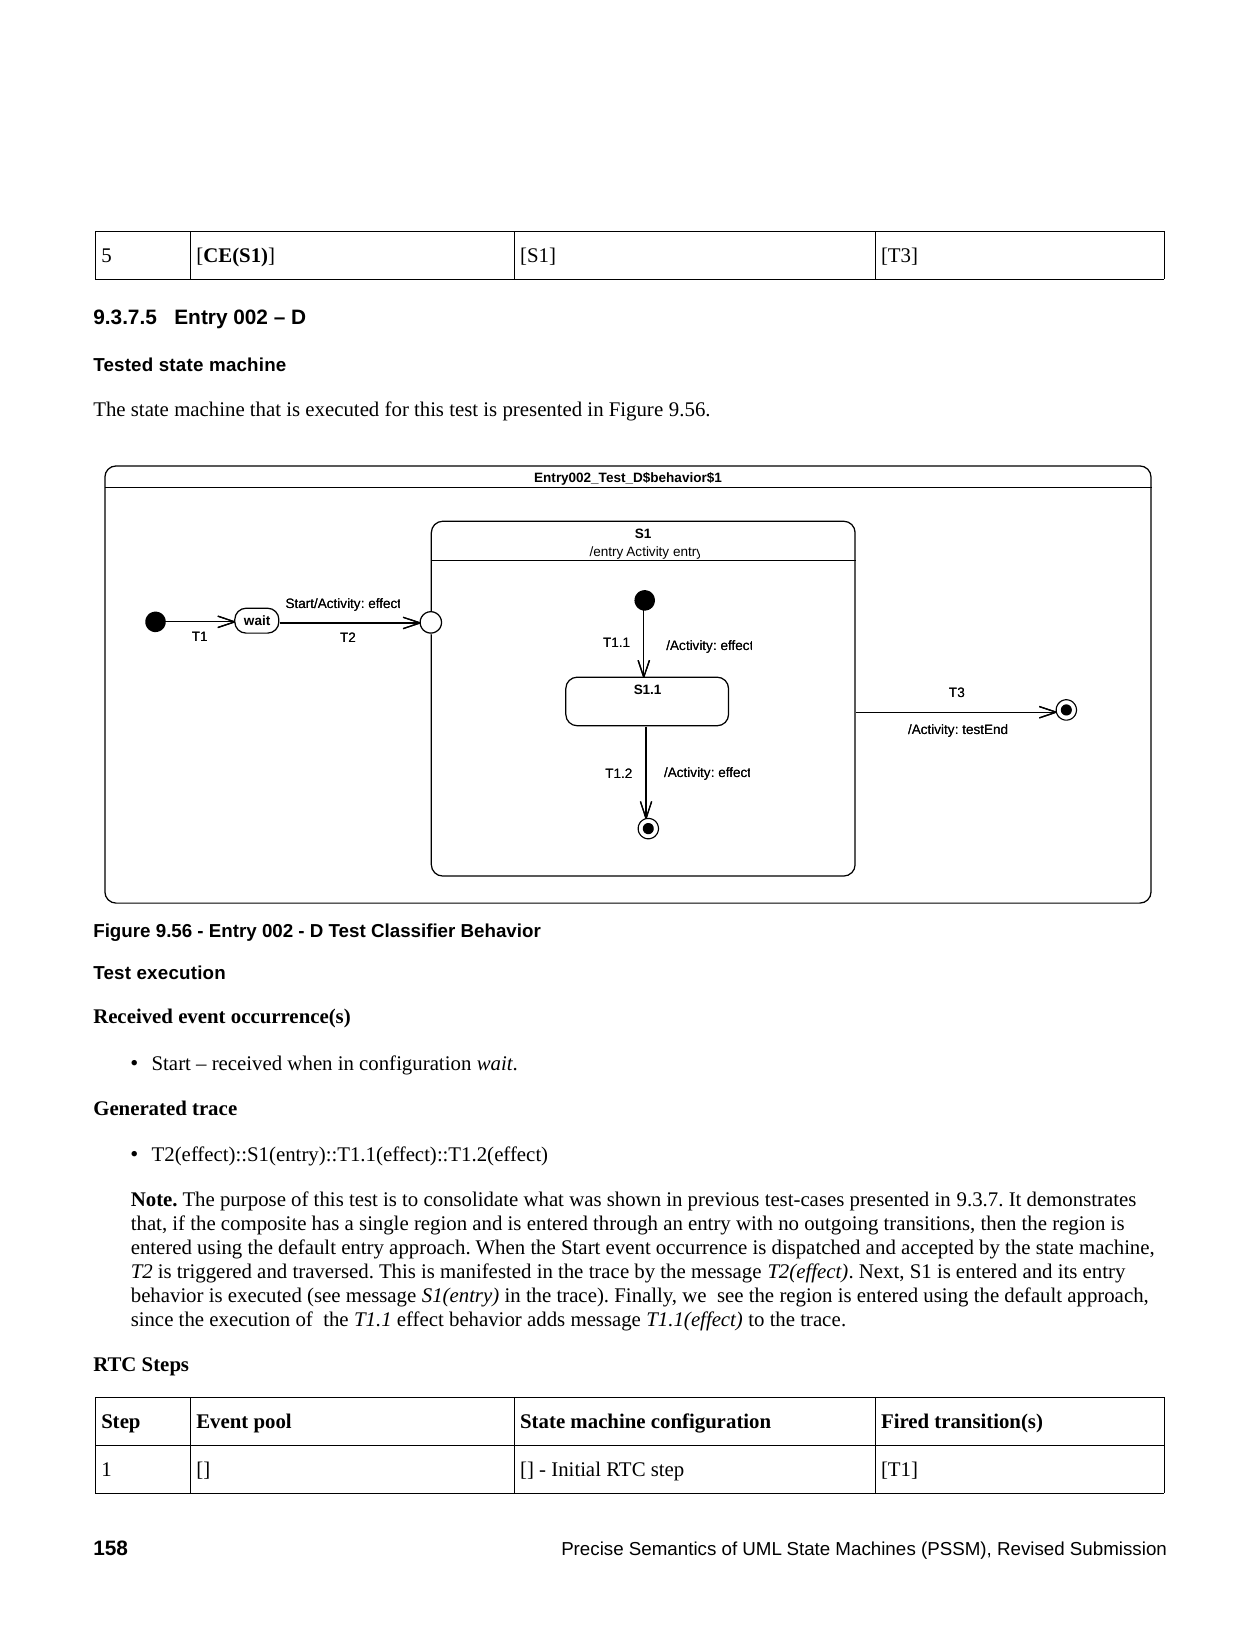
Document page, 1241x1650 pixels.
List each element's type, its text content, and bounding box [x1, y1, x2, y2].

text The state machine that is executed for this test is presented in Figure 9.56. [93, 396, 1164, 421]
subtitle [93, 442, 1164, 454]
text Generated trace [93, 1096, 1164, 1119]
table_cell [] - Initial RTC step [515, 1446, 875, 1493]
table_cell 1 [96, 1446, 190, 1493]
table_header State machine configuration [515, 1398, 875, 1445]
list T2(effect)::S1(entry)::T1.1(effect)::T1.2(effect) [131, 1141, 1164, 1166]
subtitle Test execution [93, 941, 1164, 983]
table_header Step [96, 1398, 190, 1445]
text Note. The purpose of this test is to consolidate what was shown in previous test-cases presented in 9.3.7. It demonstrates that, if the composite has a single region and is entered through an entry with no outgoing transitions, then the region is entered using the default entry approach. When the Start event occurrence is dispatched and accepted by the state machine, T2 is triggered and traversed. This is manifested in the trace by the message T2(effect). Next, S1 is entered and its entry behavior is executed (see message S1(entry) in the trace). Finally, we see the region is entered using the default approach, since the execution of the T1.1 effect behavior adds message T1.1(effect) to the trace. [131, 1187, 1164, 1331]
table_cell 5 [96, 232, 190, 279]
text Received event occurrence(s) [93, 1004, 1164, 1028]
subtitle Tested state machine [93, 354, 1164, 375]
table_cell [] [191, 1446, 514, 1493]
subtitle Entry 002 – D [93, 304, 1164, 329]
table_cell [T3] [876, 232, 1164, 279]
table_header Event pool [191, 1398, 514, 1445]
table_cell [T1] [876, 1446, 1164, 1493]
list Start – received when in configuration wait. [131, 1049, 1164, 1074]
table_header Fired transition(s) [876, 1398, 1164, 1445]
table_cell [CE(S1)] [191, 232, 514, 279]
text RTC Steps [93, 1352, 1164, 1376]
table_cell [S1] [515, 232, 875, 279]
text Figure 9.56 - Entry 002 - D Test Classifier Behavior [93, 454, 1164, 941]
